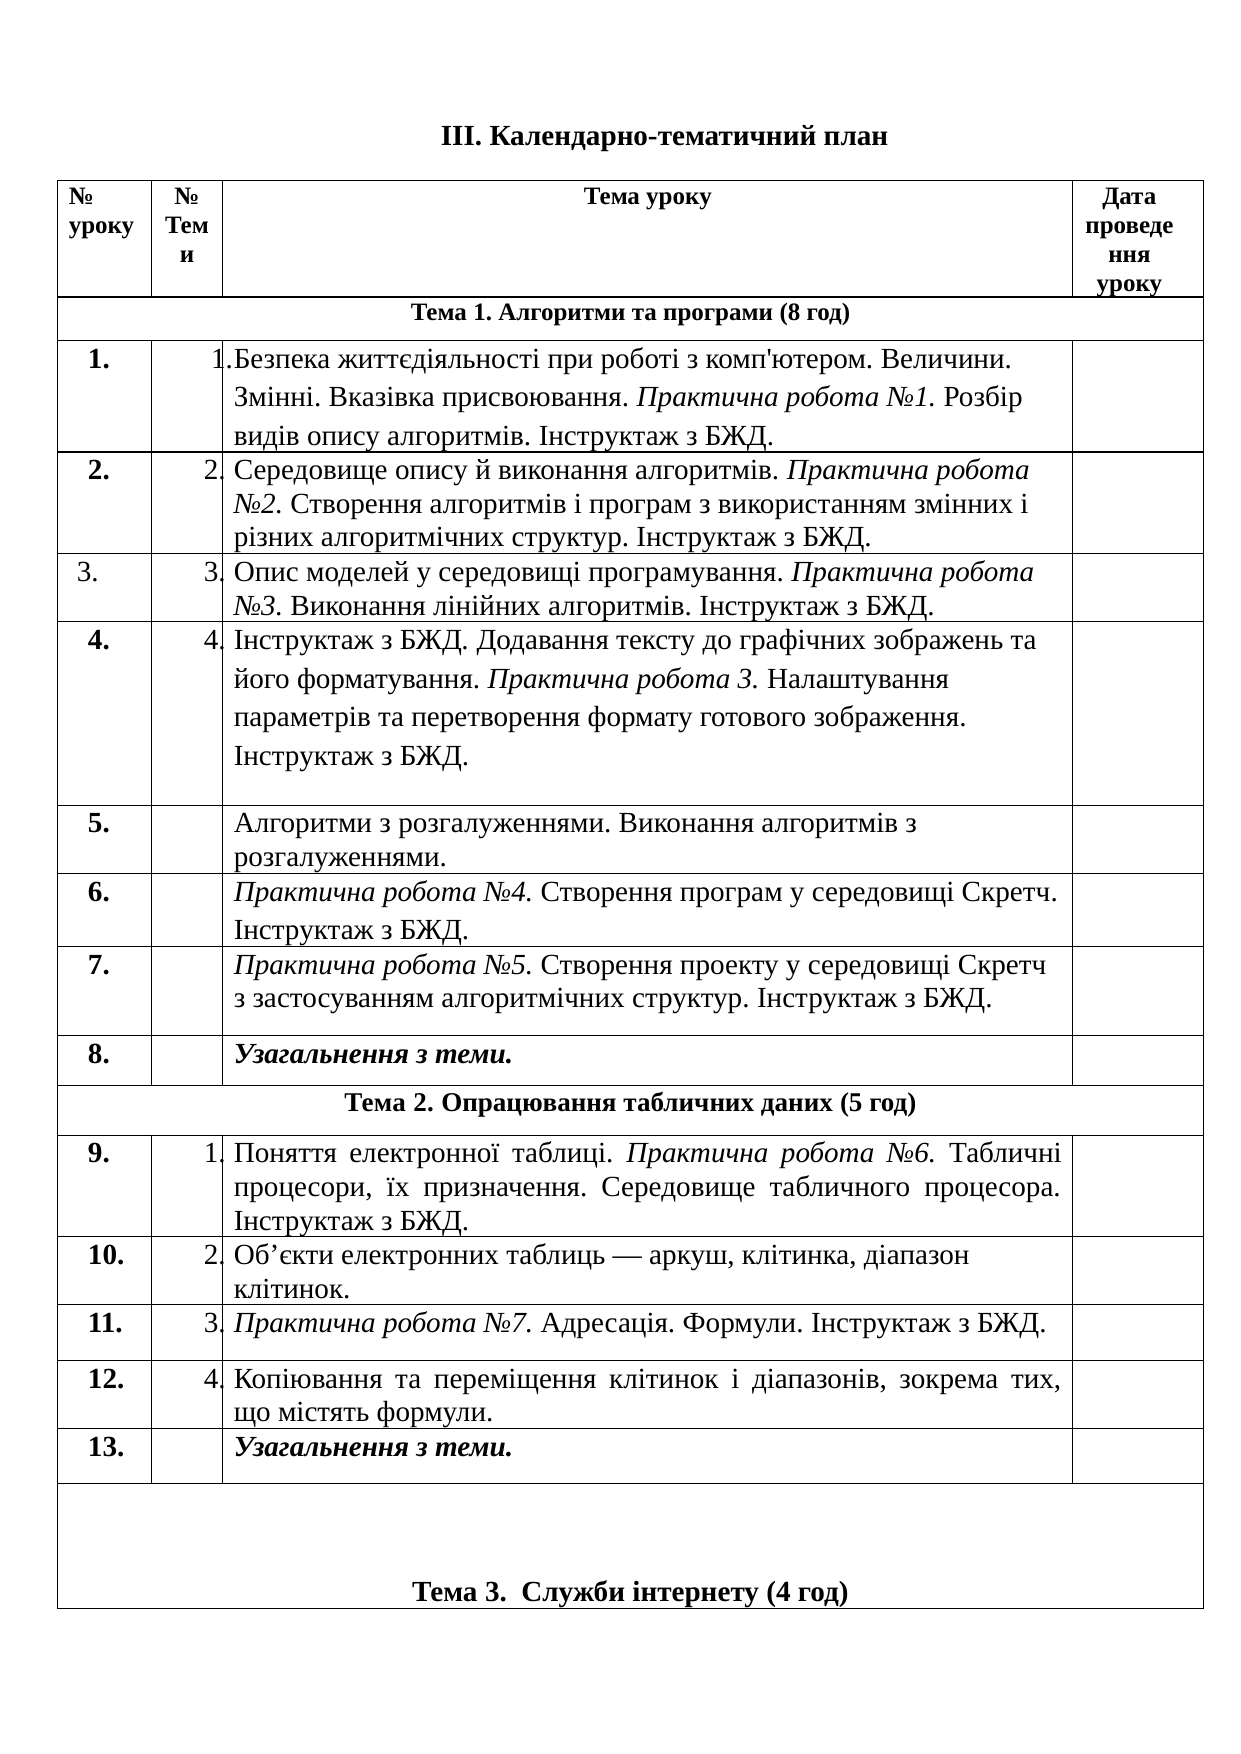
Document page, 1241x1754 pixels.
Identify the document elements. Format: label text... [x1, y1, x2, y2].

table_cell [58, 1429, 151, 1483]
table_cell Узагальнення з теми. [223, 1036, 1072, 1084]
table_cell Поняття електронної таблиці. Практична робота №6. Табличні процесори, їх призначення. Середовище табличного процесора. Інструктаж з БЖД. [223, 1136, 1072, 1236]
table_cell [152, 1036, 222, 1084]
table_header Тема уроку [223, 181, 1072, 296]
table_cell 2. [152, 1237, 222, 1304]
table_cell Об’єкти електронних таблиць — аркуш, клітинка, діапазон клітинок. [223, 1237, 1072, 1304]
table_cell [1073, 341, 1203, 451]
table_cell [58, 1305, 151, 1360]
table_cell [1073, 1361, 1203, 1428]
table_cell [152, 1429, 222, 1483]
table_cell [58, 1361, 151, 1428]
table_cell [1073, 554, 1203, 621]
table_cell [58, 874, 151, 946]
table_cell Алгоритми з розгалуженнями. Виконання алгоритмів з розгалуженнями. [223, 806, 1072, 873]
table_cell [1073, 874, 1203, 946]
table_cell Тема 3. Служби інтернету (4 год) [58, 1484, 1203, 1607]
table_cell [152, 947, 222, 1035]
table_cell 2. [152, 453, 222, 553]
table_cell [1073, 1237, 1203, 1304]
table_cell [58, 1136, 151, 1236]
table_cell [1073, 1036, 1203, 1084]
table_cell 4. [152, 622, 222, 804]
table_cell [1073, 622, 1203, 804]
table_cell [152, 874, 222, 946]
table_cell Інструктаж з БЖД. Додавання тексту до графічних зображень та його форматування. Практична робота 3. Налаштування параметрів та перетворення формату готового зображення. Інструктаж з БЖД. [223, 622, 1072, 804]
table_cell 1. [152, 1136, 222, 1236]
table_cell Практична робота №7. Адресація. Формули. Інструктаж з БЖД. [223, 1305, 1072, 1360]
table_cell [58, 622, 151, 804]
table_cell [1073, 1305, 1203, 1360]
table_cell Опис моделей у середовищі програмування. Практична робота №3. Виконання лінійних алгоритмів. Інструктаж з БЖД. [223, 554, 1072, 621]
table_header № Теми [152, 181, 222, 296]
table_cell 3. [152, 1305, 222, 1360]
table_cell [1073, 453, 1203, 553]
table_cell 4. [152, 1361, 222, 1428]
text ІІІ. Календарно-тематичний план [177, 118, 1152, 152]
table_cell 4. [58, 554, 151, 621]
table_cell [58, 341, 151, 451]
table_cell [1073, 947, 1203, 1035]
table_cell Безпека життєдіяльності при роботі з комп'ютером. Величини. Змінні. Вказівка присвоювання. Практична робота №1. Розбір видів опису алгоритмів. Інструктаж з БЖД. [223, 341, 1072, 451]
table_cell [152, 806, 222, 873]
table_cell Практична робота №4. Створення програм у середовищі Скретч. Інструктаж з БЖД. [223, 874, 1072, 946]
table_cell [1073, 806, 1203, 873]
table_cell [58, 453, 151, 553]
table_cell [58, 1237, 151, 1304]
table_cell Копіювання та переміщення клітинок і діапазонів, зокрема тих, що містять формули. [223, 1361, 1072, 1428]
table_header Дата проведення уроку [1073, 181, 1203, 296]
table_cell [58, 1036, 151, 1084]
table_cell Тема 2. Опрацювання табличних даних (5 год) [58, 1086, 1203, 1134]
table_cell [1073, 1429, 1203, 1483]
table_cell Узагальнення з теми. [223, 1429, 1072, 1483]
table_cell Тема 1. Алгоритми та програми (8 год) [58, 298, 1203, 340]
table_cell [1073, 1136, 1203, 1236]
table_cell 3. [152, 554, 222, 621]
table_cell [58, 806, 151, 873]
table_cell Середовище опису й виконання алгоритмів. Практична робота №2. Створення алгоритмів і програм з використанням змінних і різних алгоритмічних структур. Інструктаж з БЖД. [223, 453, 1072, 553]
table_cell [58, 947, 151, 1035]
table_header № уроку [58, 181, 151, 296]
table_cell 1. [152, 341, 222, 451]
table_cell Практична робота №5. Створення проекту у середовищі Скретч з застосуванням алгоритмічних структур. Інструктаж з БЖД. [223, 947, 1072, 1035]
